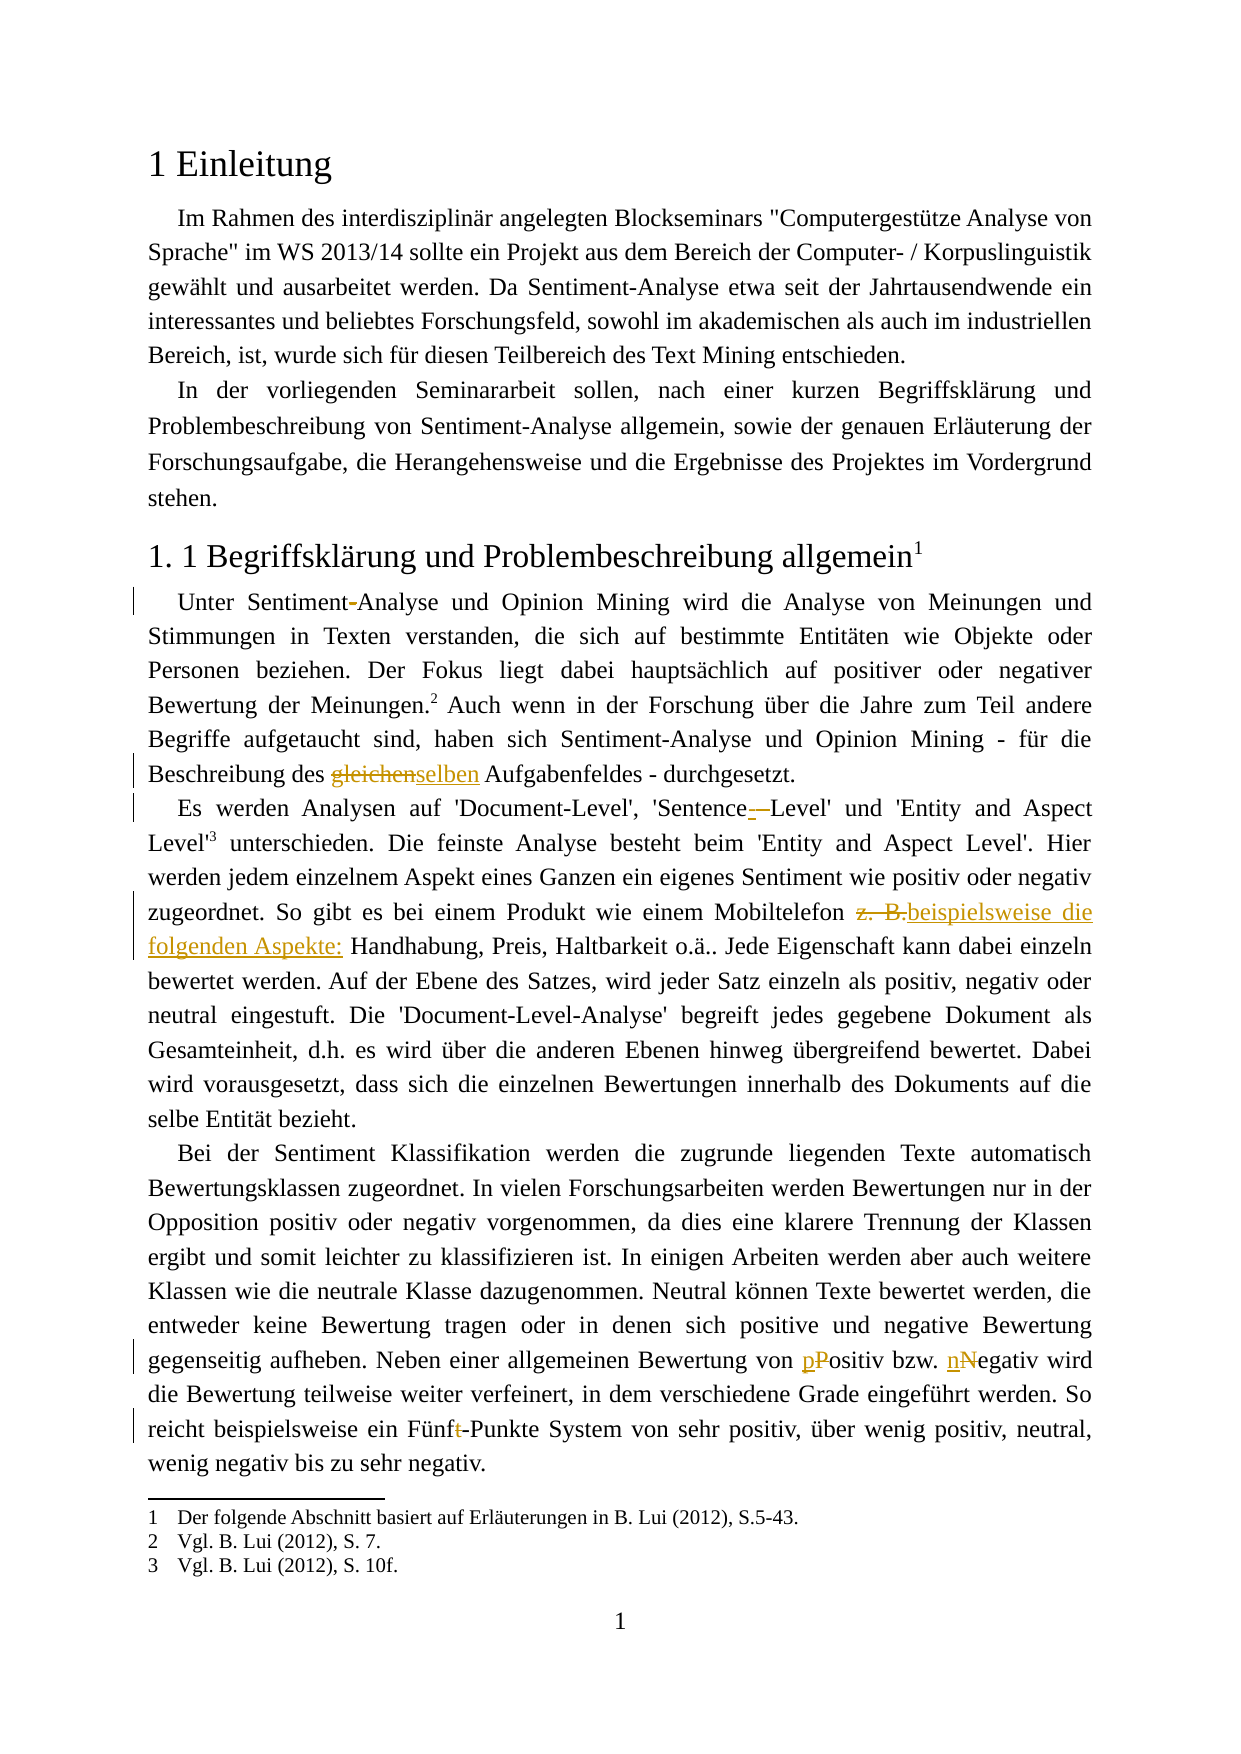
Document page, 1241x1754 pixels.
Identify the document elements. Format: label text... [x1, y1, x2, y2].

text Im Rahmen des interdisziplinär angelegten Blockseminars "Computergestütze Analyse von Sprache" im WS 2013/14 sollte ein Projekt aus dem Bereich der Computer- / Korpuslinguistik gewählt und ausarbeitet werden. Da Sentiment-Analyse etwa seit der Jahrtausendwende ein interessantes und beliebtes Forschungsfeld, sowohl im akademischen als auch im industriellen Bereich, ist, wurde sich für diesen Teilbereich des Text Mining entschieden. [148, 203, 1093, 369]
text In der vorliegenden Seminararbeit sollen, nach einer kurzen Begriffsklärung und Problembeschreibung von Sentiment-Analyse allgemein, sowie der genauen Erläuterung der Forschungsaufgabe, die Herangehensweise und die Ergebnisse des Projektes im Vordergrund stehen. [148, 375, 1093, 512]
text 1. 1 Begriffsklärung und Problembeschreibung allgemein [148, 536, 1093, 575]
text Es werden Analysen auf 'Document-Level', 'Sentence-Level' und 'Entity and Aspect Level' unterschieden. Die feinste Analyse besteht beim 'Entity and Aspect Level'. Hier werden jedem einzelnem Aspekt eines Ganzen ein eigenes Sentiment wie positiv oder negativ zugeordnet. So gibt es bei einem Produkt wie einem Mobiltelefon beispielsweise die folgenden Aspekte: Handhabung, Preis, Haltbarkeit o.ä.. Jede Eigenschaft kann dabei einzeln bewertet werden. Auf der Ebene des Satzes, wird jeder Satz einzeln als positiv, negativ oder neutral eingestuft. Die 'Document-Level-Analyse' begreift jedes gegebene Dokument als Gesamteinheit, d.h. es wird über die anderen Ebenen hinweg übergreifend bewertet. Dabei wird vorausgesetzt, dass sich die einzelnen Bewertungen innerhalb des Dokuments auf die selbe Entität bezieht. [148, 793, 1093, 1132]
text Der folgende Abschnitt basiert auf Erläuterungen in B. Lui (2012), S.5-43. [148, 1505, 1093, 1529]
text Vgl. B. Lui (2012), S. 10f. [148, 1553, 1093, 1577]
text Bei der Sentiment Klassifikation werden die zugrunde liegenden Texte automatisch Bewertungsklassen zugeordnet. In vielen Forschungsarbeiten werden Bewertungen nur in der Opposition positiv oder negativ vorgenommen, da dies eine klarere Trennung der Klassen ergibt und somit leichter zu klassifizieren ist. In einigen Arbeiten werden aber auch weitere Klassen wie die neutrale Klasse dazugenommen. Neutral können Texte bewertet werden, die entweder keine Bewertung tragen oder in denen sich positive und negative Bewertung gegenseitig aufheben. Neben einer allgemeinen Bewertung von positiv bzw. negativ wird die Bewertung teilweise weiter verfeinert, in dem verschiedene Grade eingeführt werden. So reicht beispielsweise ein Fünf-Punkte System von sehr positiv, über wenig positiv, neutral, wenig negativ bis zu sehr negativ. [148, 1138, 1093, 1477]
text Unter SentimentAnalyse und Opinion Mining wird die Analyse von Meinungen und Stimmungen in Texten verstanden, die sich auf bestimmte Entitäten wie Objekte oder Personen beziehen. Der Fokus liegt dabei hauptsächlich auf positiver oder negativer Bewertung der Meinungen. Auch wenn in der Forschung über die Jahre zum Teil andere Begriffe aufgetaucht sind, haben sich Sentiment-Analyse und Opinion Mining - für die Beschreibung des selben Aufgabenfeldes - durchgesetzt. [148, 587, 1093, 788]
text 1 Einleitung [148, 142, 1093, 185]
text Vgl. B. Lui (2012), S. 7. [148, 1529, 1093, 1553]
